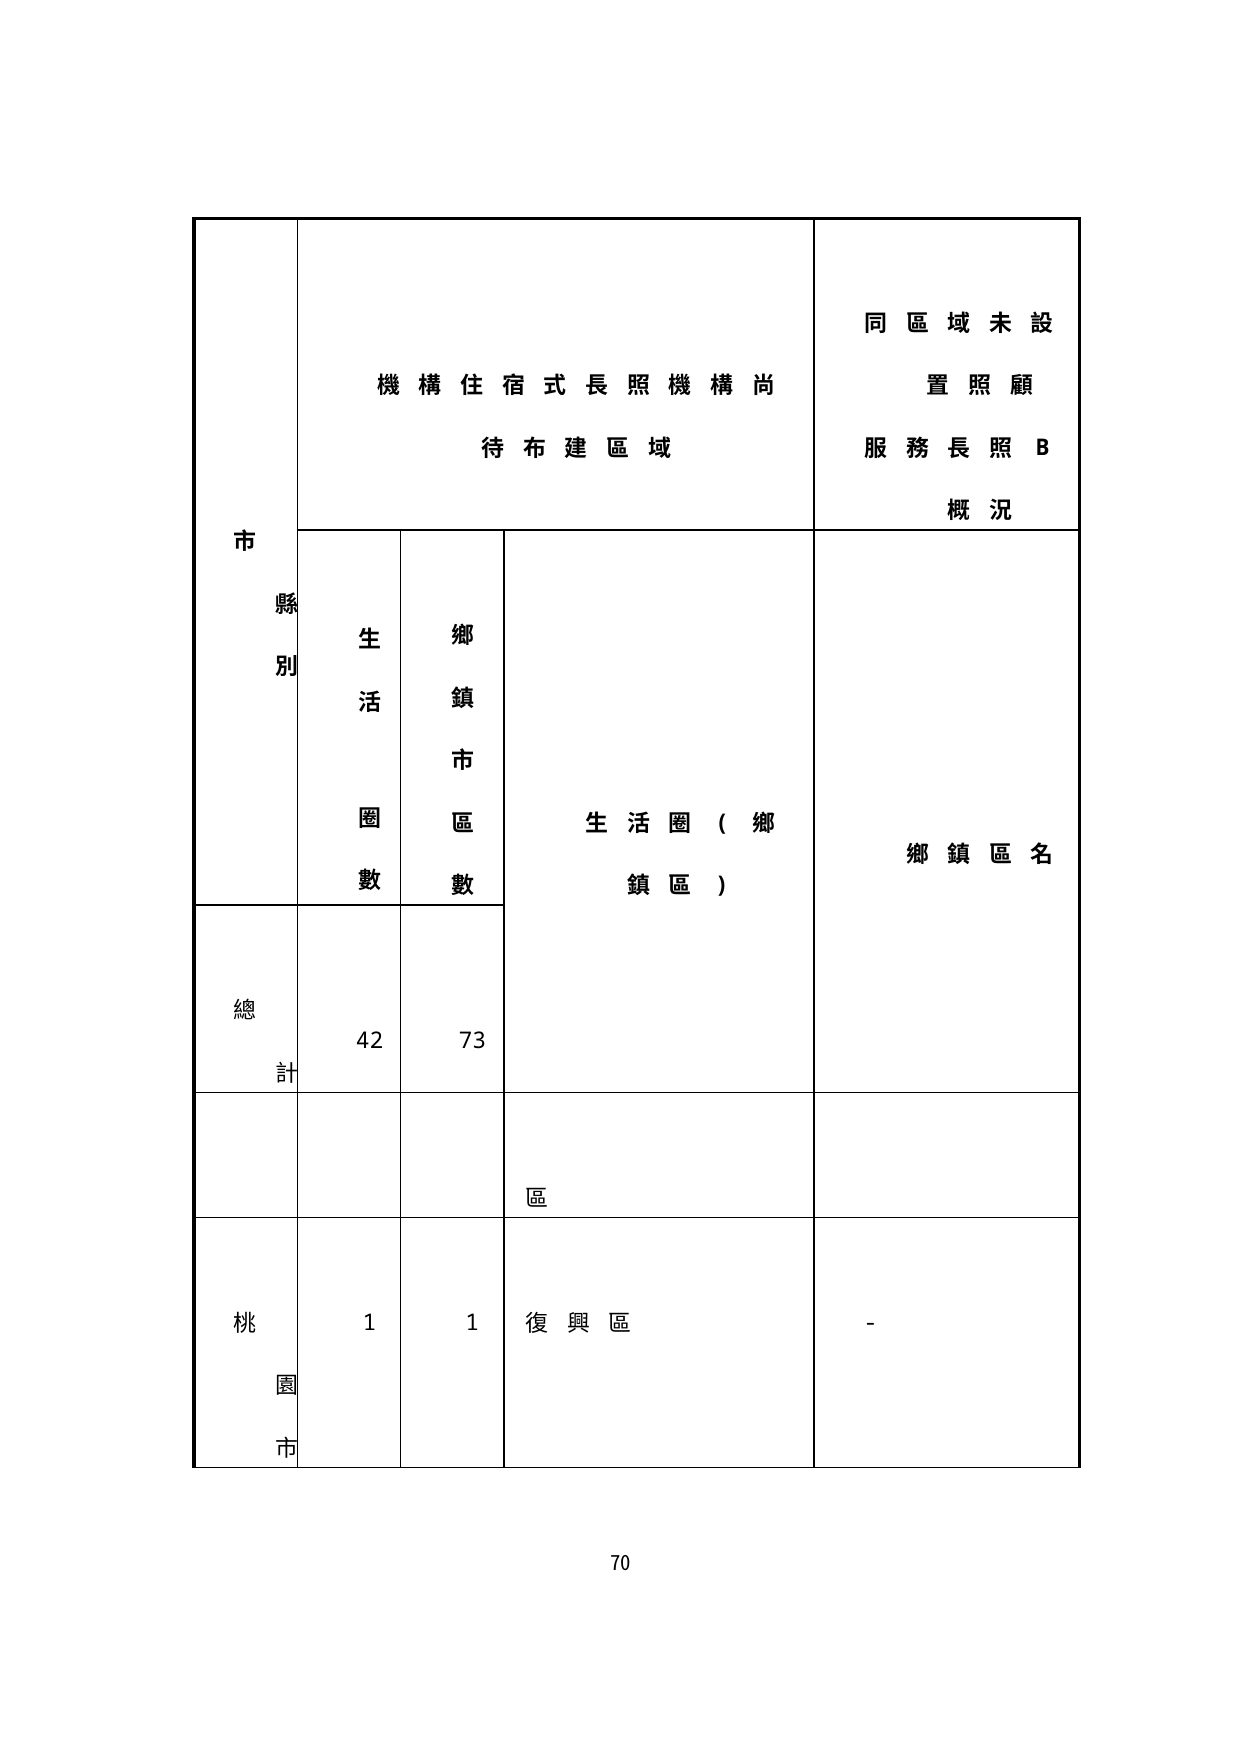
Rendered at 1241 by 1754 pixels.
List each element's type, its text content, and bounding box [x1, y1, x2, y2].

table_cell [401, 1093, 503, 1217]
table_cell 桃園市 [196, 1218, 297, 1467]
table_cell 42 [298, 906, 400, 1092]
table_cell 1 [298, 1218, 400, 1467]
table_cell 生活 圈數 [298, 531, 400, 904]
table_cell [196, 1093, 297, 1217]
table_cell [815, 1093, 1078, 1217]
table_header 市縣別 [196, 220, 297, 904]
table_cell 總計 [196, 906, 297, 1092]
table_header 機構住宿式長照機構尚待布建區域 [298, 220, 813, 529]
table_cell 鄉鎮區名 [815, 531, 1078, 1092]
table_cell - [815, 1218, 1078, 1467]
table_cell 區 [505, 1093, 813, 1217]
table_header 同區域未設置照顧 服務長照B概況 [815, 220, 1078, 529]
table_cell 生活圈(鄉鎮區) [505, 531, 813, 1092]
table_cell [298, 1093, 400, 1217]
table_cell 復興區 [505, 1218, 813, 1467]
table_cell 鄉鎮 市區數 [401, 531, 503, 904]
table_cell 1 [401, 1218, 503, 1467]
table_cell 73 [401, 906, 503, 1092]
